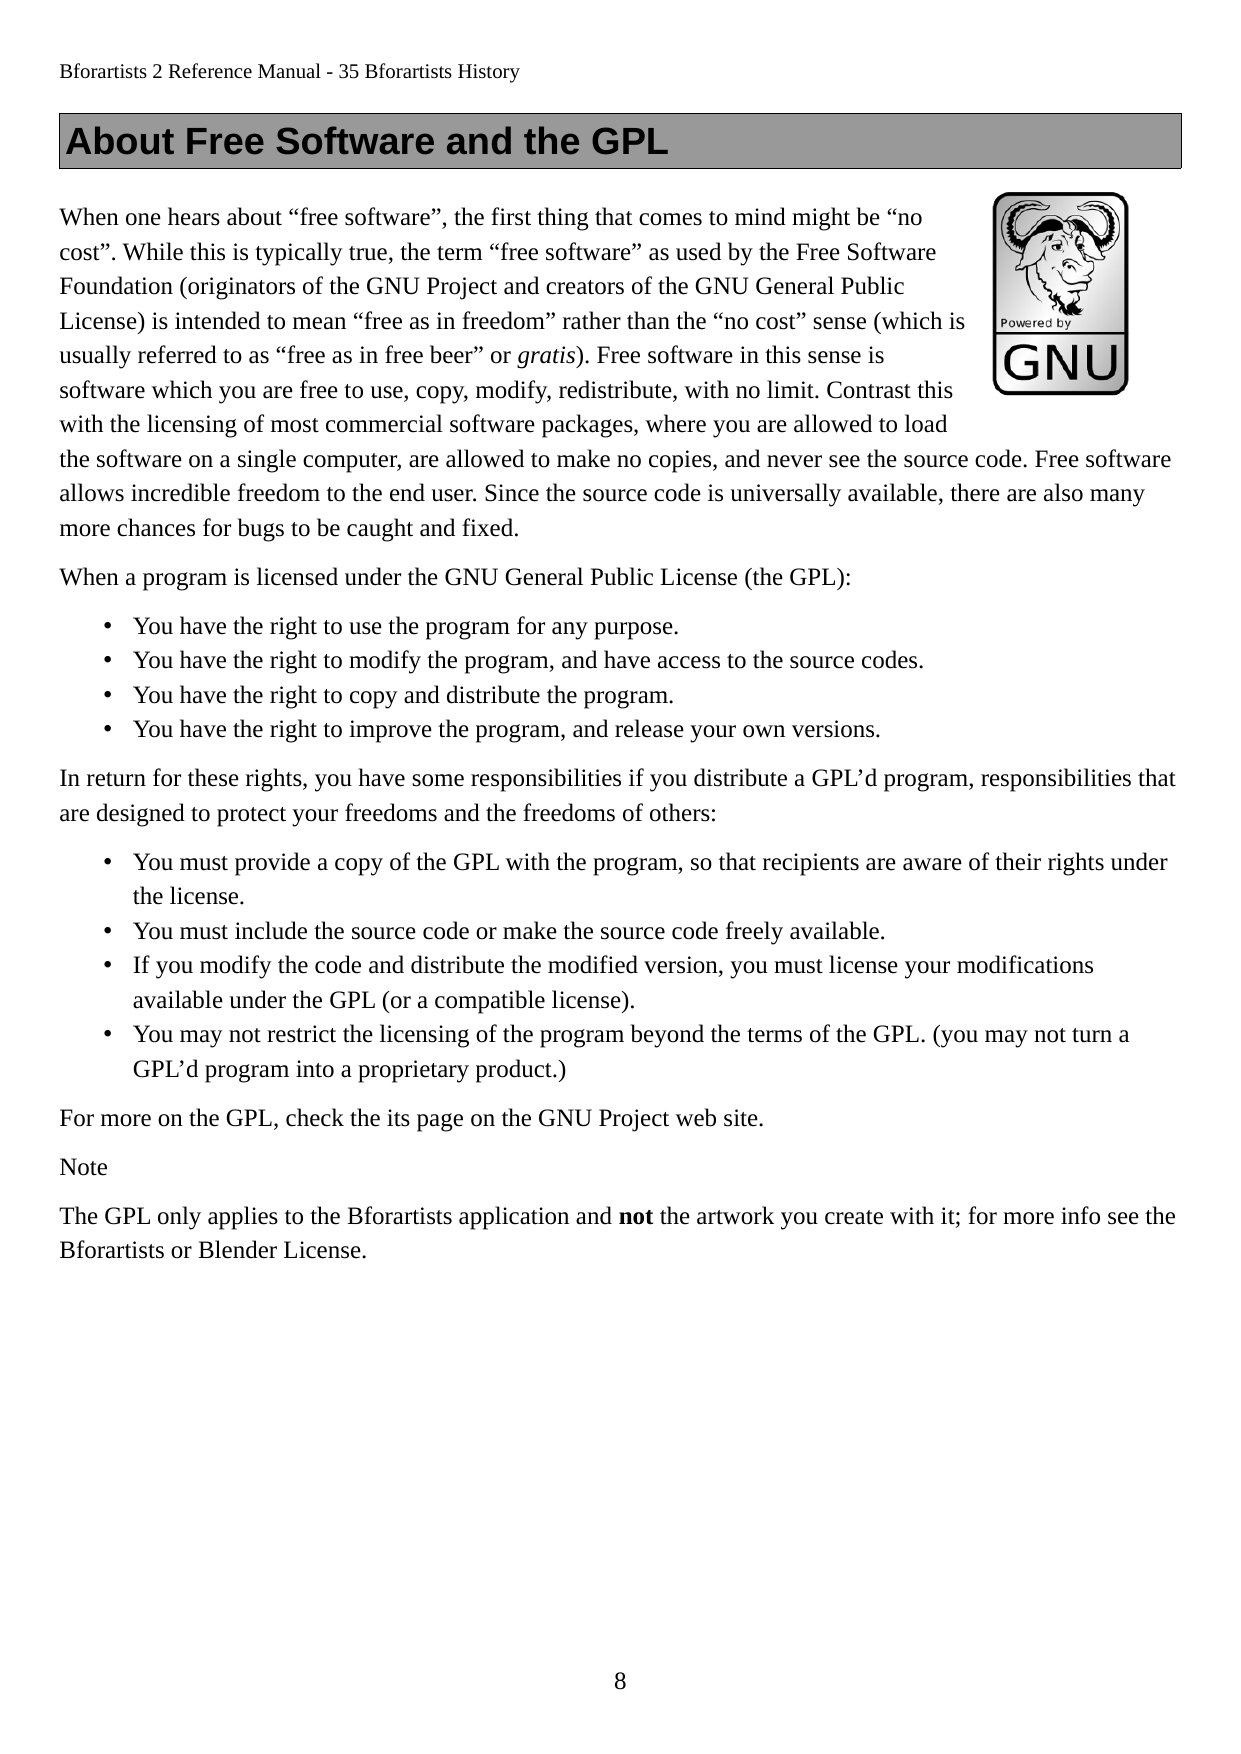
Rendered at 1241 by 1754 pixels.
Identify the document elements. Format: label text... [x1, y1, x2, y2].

list You have the right to use the program for any purpose. [103, 611, 1181, 639]
text When a program is licensed under the GNU General Public License (the GPL): [59, 562, 1181, 591]
text When one hears about “free software”, the first thing that comes to mind might be “no cost”. While this is typically true, the term “free software” as used by the Free Software Foundation (originators of the GNU Project and creators of the GNU General Public License) is intended to mean “free as in freedom” rather than the “no cost” sense (which is usually referred to as “free as in free beer” or gratis). Free software in this sense is software which you are free to use, copy, modify, redistribute, with no limit. Contrast this with the licensing of most commercial software packages, where you are allowed to load the software on a single computer, are allowed to make no copies, and never see the source code. Free software allows incredible freedom to the end user. Since the source code is universally available, there are also many more chances for bugs to be caught and fixed. [59, 202, 1181, 541]
list You must include the source code or make the source code freely available. [103, 916, 1181, 944]
list You have the right to improve the program, and release your own versions. [103, 714, 1181, 743]
list You have the right to modify the program, and have access to the source codes. [103, 645, 1181, 674]
list You have the right to copy and distribute the program. [103, 680, 1181, 708]
text Note [59, 1152, 1181, 1181]
table_header About Free Software and the GPL [60, 114, 1181, 168]
list If you modify the code and distribute the modified version, you must license your modifications available under the GPL (or a compatible license). [103, 950, 1181, 1013]
text The GPL only applies to the Bforartists application and not the artwork you create with it; for more info see the Bforartists or Blender License. [59, 1201, 1181, 1264]
list You must provide a copy of the GPL with the program, so that recipients are aware of their rights under the license. [103, 847, 1181, 910]
text In return for these rights, you have some responsibilities if you distribute a GPL’d program, responsibilities that are designed to protect your freedoms and the freedoms of others: [59, 763, 1181, 827]
text For more on the GPL, check the its page on the GNU Project web site. [59, 1103, 1181, 1132]
list You may not restrict the licensing of the program beyond the terms of the GPL. (you may not turn a GPL’d program into a proprietary product.) [103, 1019, 1181, 1082]
picture [984, 185, 1135, 401]
